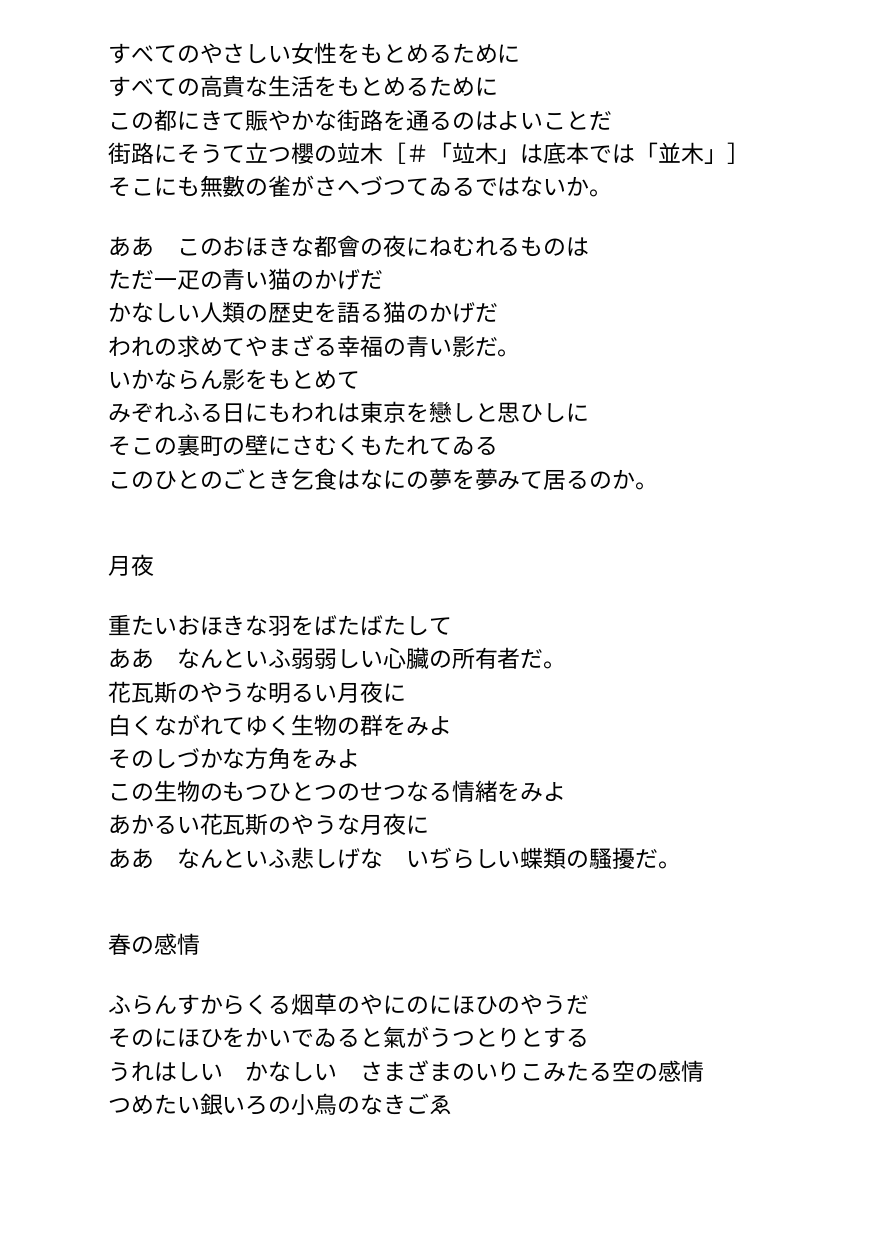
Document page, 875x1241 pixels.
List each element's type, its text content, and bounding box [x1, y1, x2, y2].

text かなしい人類の歴史を語る猫のかげだ [72, 295, 802, 328]
text ああ このおほきな都會の夜にねむれるものは [72, 229, 802, 262]
text ただ一疋の青い猫のかげだ [72, 262, 802, 295]
text そのしづかな方角をみよ [72, 741, 802, 774]
text つめたい銀いろの小鳥のなきごゑ [72, 1087, 802, 1120]
text このひとのごとき乞食はなにの夢を夢みて居るのか。 [72, 461, 802, 495]
text ふらんすからくる烟草のやにのにほひのやうだ [72, 987, 802, 1020]
text そこの裏町の壁にさむくもたれてゐる [72, 428, 802, 461]
text 花瓦斯のやうな明るい月夜に [72, 674, 802, 708]
text 重たいおほきな羽をばたばたして [72, 608, 802, 641]
text うれはしい かなしい さまざまのいりこみたる空の感情 [72, 1053, 802, 1087]
text そこにも無數の雀がさへづつてゐるではないか。 [72, 169, 802, 202]
text ああ なんといふ弱弱しい心臟の所有者だ。 [72, 641, 802, 674]
text みぞれふる日にもわれは東京を戀しと思ひしに [72, 395, 802, 428]
text われの求めてやまざる幸福の青い影だ。 [72, 328, 802, 362]
text 街路にそうて立つ櫻の竝木［＃「竝木」は底本では「並木」］ [72, 136, 802, 169]
text そのにほひをかいでゐると氣がうつとりとする [72, 1020, 802, 1053]
text ああ なんといふ悲しげな いぢらしい蝶類の騷擾だ。 [72, 841, 802, 874]
text あかるい花瓦斯のやうな月夜に [72, 807, 802, 841]
text すべてのやさしい女性をもとめるために [72, 36, 802, 69]
text この生物のもつひとつのせつなる情緒をみよ [72, 774, 802, 807]
text すべての高貴な生活をもとめるために [72, 69, 802, 102]
text 春の感情 [72, 927, 802, 960]
text いかならん影をもとめて [72, 362, 802, 395]
text この都にきて賑やかな街路を通るのはよいことだ [72, 102, 802, 136]
text 月夜 [72, 548, 802, 581]
text 白くながれてゆく生物の群をみよ [72, 708, 802, 741]
